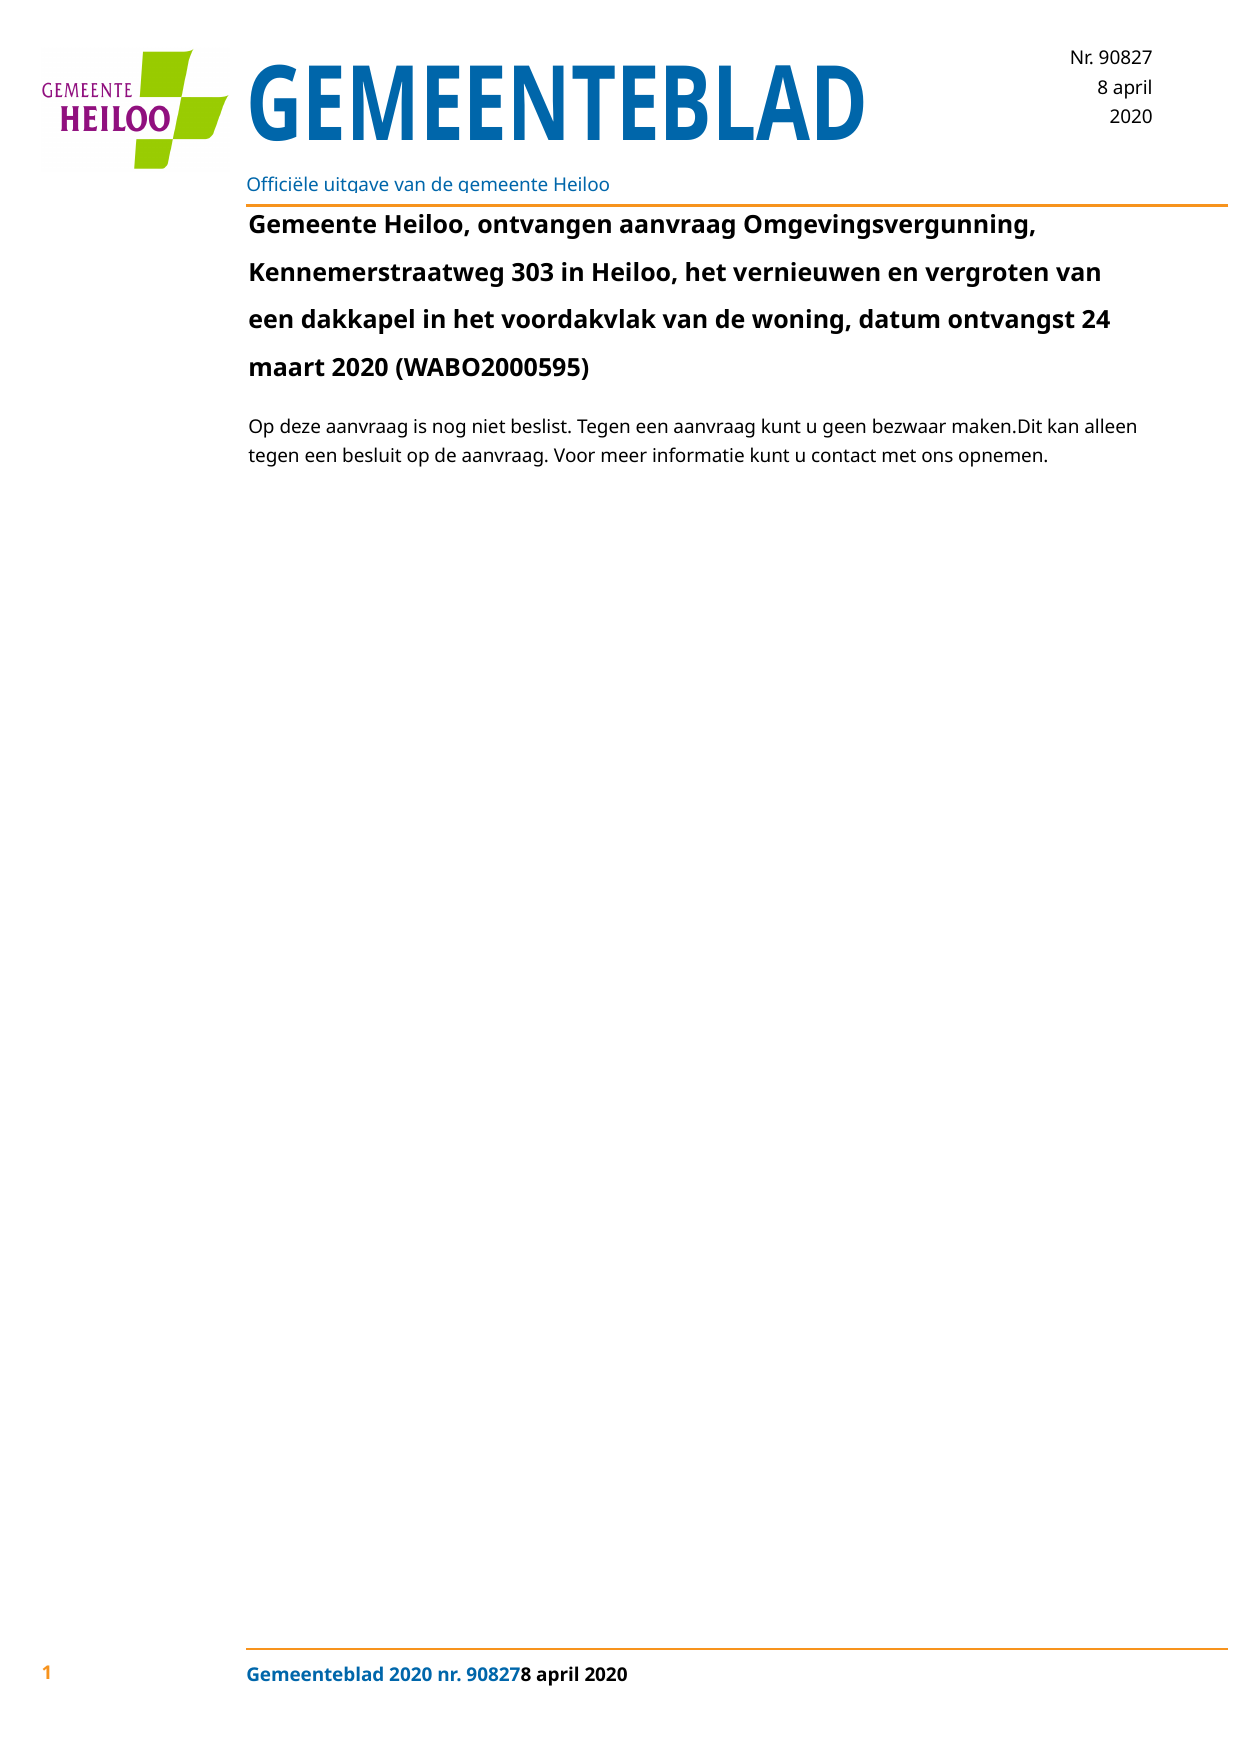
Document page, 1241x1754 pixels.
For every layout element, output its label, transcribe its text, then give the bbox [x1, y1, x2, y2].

text Gemeente Heiloo, ontvangen aanvraag Omgevingsvergunning, Kennemerstraatweg 303 in Heiloo, het vernieuwen en vergroten van een dakkapel in het voordakvlak van de woning, datum ontvangst 24 maart 2020 (WABO2000595) [248, 207, 1152, 384]
text Op deze aanvraag is nog niet beslist. Tegen een aanvraag kunt u geen bezwaar maken.Dit kan alleen tegen een besluit op de aanvraag. Voor meer informatie kunt u contact met ons opnemen. [248, 413, 1152, 468]
picture [41, 47, 231, 172]
